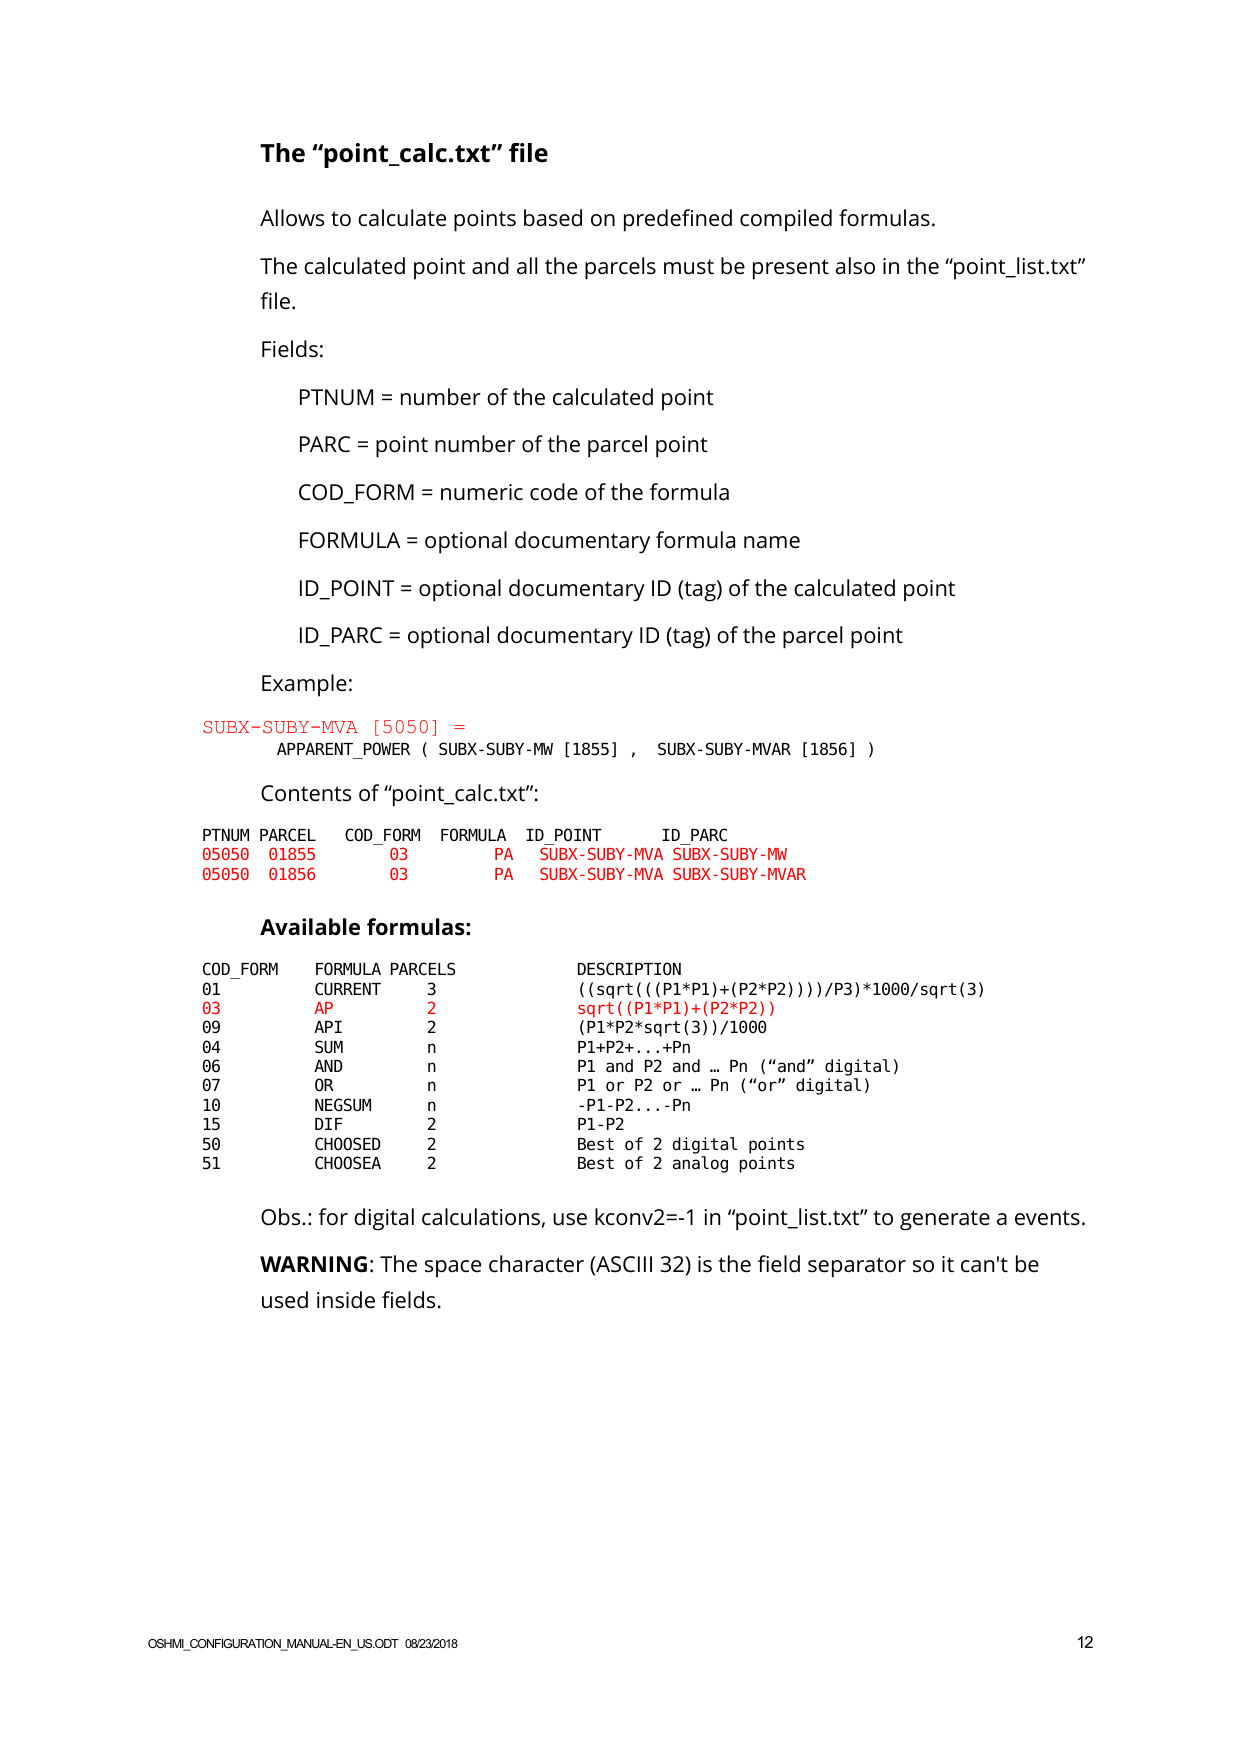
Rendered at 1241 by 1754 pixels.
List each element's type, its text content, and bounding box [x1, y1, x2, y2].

text 06 AND n P1 and P2 and … Pn (“and” digital) [202, 1057, 1093, 1076]
subtitle The “point_calc.txt” file [260, 136, 1093, 170]
text SUBX-SUBY-MVA [5050] = [202, 716, 1093, 739]
text Allows to calculate points based on predefined compiled formulas. [260, 203, 1093, 233]
text 07 OR n P1 or P2 or … Pn (“or” digital) [202, 1076, 1093, 1096]
text Contents of “point_calc.txt”: [260, 778, 1093, 808]
text FORMULA = optional documentary formula name [298, 525, 1093, 555]
text 10 NEGSUM n -P1-P2...-Pn [202, 1096, 1093, 1115]
text ID_PARC = optional documentary ID (tag) of the parcel point [298, 620, 1093, 650]
text PTNUM = number of the calculated point [298, 382, 1093, 412]
text Fields: [260, 334, 1093, 364]
text 05050 01855 03 PA SUBX-SUBY-MVA SUBX-SUBY-MW [202, 845, 1093, 864]
text WARNING: The space character (ASCIII 32) is the field separator so it can't be used inside fields. [260, 1249, 1093, 1315]
text 50 CHOOSED 2 Best of 2 digital points [202, 1134, 1093, 1154]
text 51 CHOOSEA 2 Best of 2 analog points [202, 1154, 1093, 1173]
text 15 DIF 2 P1-P2 [202, 1115, 1093, 1134]
text 04 SUM n P1+P2+...+Pn [202, 1037, 1093, 1057]
text 05050 01856 03 PA SUBX-SUBY-MVA SUBX-SUBY-MVAR [202, 864, 1093, 884]
text Available formulas: [260, 912, 1093, 942]
text Example: [260, 668, 1093, 698]
text 01 CURRENT 3 ((sqrt(((P1*P1)+(P2*P2))))/P3)*1000/sqrt(3) [202, 979, 1093, 999]
text APPARENT_POWER ( SUBX-SUBY-MW [1855] , SUBX-SUBY-MVAR [1856] ) [202, 739, 1093, 759]
text The calculated point and all the parcels must be present also in the “point_list.txt” file. [260, 251, 1093, 316]
text 09 API 2 (P1*P2*sqrt(3))/1000 [202, 1018, 1093, 1037]
text Obs.: for digital calculations, use kconv2=-1 in “point_list.txt” to generate a events. [260, 1201, 1093, 1231]
text PARC = point number of the parcel point [298, 429, 1093, 459]
text COD_FORM FORMULA PARCELS DESCRIPTION [202, 960, 1093, 979]
text 03 AP 2 sqrt((P1*P1)+(P2*P2)) [202, 999, 1093, 1018]
text PTNUM PARCEL COD_FORM FORMULA ID_POINT ID_PARC [202, 826, 1093, 845]
text ID_POINT = optional documentary ID (tag) of the calculated point [298, 573, 1093, 602]
text COD_FORM = numeric code of the formula [298, 477, 1093, 507]
